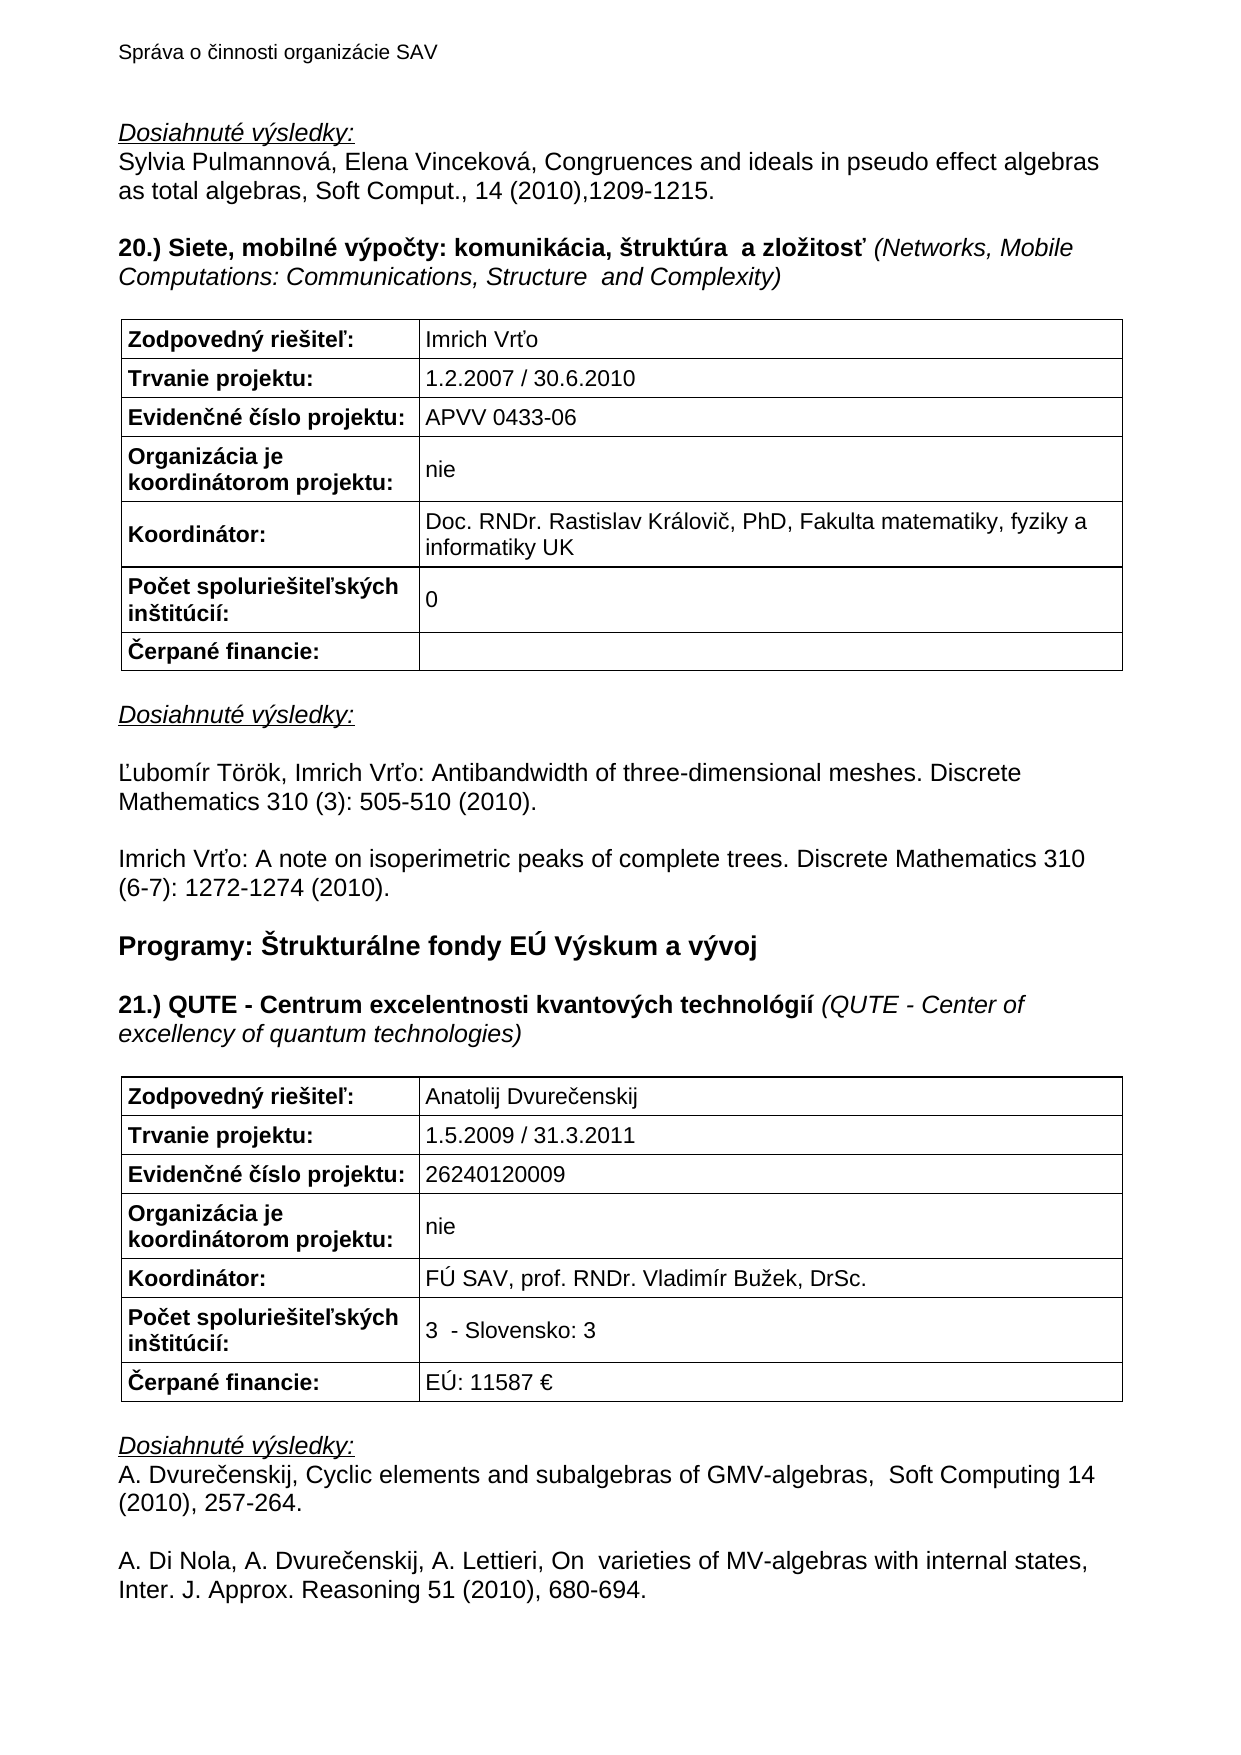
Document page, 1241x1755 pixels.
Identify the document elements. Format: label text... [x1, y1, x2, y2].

table_header Anatolij Dvurečenskij [420, 1078, 1122, 1115]
table_cell Doc. RNDr. Rastislav Královič, PhD, Fakulta matematiky, fyziky a informatiky UK [420, 502, 1122, 566]
table_cell Počet spoluriešiteľských inštitúcií: [122, 1298, 419, 1362]
table_cell Trvanie projektu: [122, 1116, 419, 1154]
text Dosiahnuté výsledky: A. Dvurečenskij, Cyclic elements and subalgebras of GMV-algebras, Soft Computing 14 (2010), 257-264. A. Di Nola, A. Dvurečenskij, A. Lettieri, On varieties of MV-algebras with internal states, Inter. J. Approx. Reasoning 51 (2010), 680-694. [118, 1402, 1122, 1632]
table_cell Koordinátor: [122, 502, 419, 566]
table_cell [420, 633, 1122, 670]
table_cell FÚ SAV, prof. RNDr. Vladimír Bužek, DrSc. [420, 1259, 1122, 1297]
table_cell Čerpané financie: [122, 633, 419, 670]
table_cell 3 - Slovensko: 3 [420, 1298, 1122, 1362]
table_cell nie [420, 437, 1122, 501]
text Ľubomír Török, Imrich Vrťo: Antibandwidth of three-dimensional meshes. Discrete Mathematics 310 (3): 505-510 (2010). Imrich Vrťo: A note on isoperimetric peaks of complete trees. Discrete Mathematics 310 (6-7): 1272-1274 (2010). [118, 758, 1122, 901]
text Dosiahnuté výsledky: Sylvia Pulmannová, Elena Vinceková, Congruences and ideals in pseudo effect algebras as total algebras, Soft Comput., 14 (2010),1209-1215. 20.) Siete, mobilné výpočty: komunikácia, štruktúra a zložitosť (Networks, Mobile Computations: Communications, Structure and Complexity) [118, 118, 1122, 319]
table_cell 1.2.2007 / 30.6.2010 [420, 359, 1122, 397]
table_cell 26240120009 [420, 1155, 1122, 1193]
table_cell Evidenčné číslo projektu: [122, 398, 419, 436]
text 21.) QUTE - Centrum excelentnosti kvantových technológií (QUTE - Center of excellency of quantum technologies) [118, 990, 1122, 1076]
table_cell nie [420, 1194, 1122, 1258]
table_cell Čerpané financie: [122, 1363, 419, 1401]
table_cell Evidenčné číslo projektu: [122, 1155, 419, 1193]
table_header Zodpovedný riešiteľ: [122, 320, 419, 358]
table_cell APVV 0433-06 [420, 398, 1122, 436]
table_cell Organizácia je koordinátorom projektu: [122, 437, 419, 501]
table_cell Počet spoluriešiteľských inštitúcií: [122, 568, 419, 632]
text Dosiahnuté výsledky: [118, 671, 1122, 758]
table_cell Koordinátor: [122, 1259, 419, 1297]
table_cell 1.5.2009 / 31.3.2011 [420, 1116, 1122, 1154]
table_cell Trvanie projektu: [122, 359, 419, 397]
table_cell EÚ: 11587 € [420, 1363, 1122, 1401]
table_cell 0 [420, 568, 1122, 632]
table_cell Organizácia je koordinátorom projektu: [122, 1194, 419, 1258]
table_header Imrich Vrťo [420, 320, 1122, 358]
text Programy: Štrukturálne fondy EÚ Výskum a vývoj [118, 901, 1122, 990]
table_header Zodpovedný riešiteľ: [122, 1078, 419, 1115]
